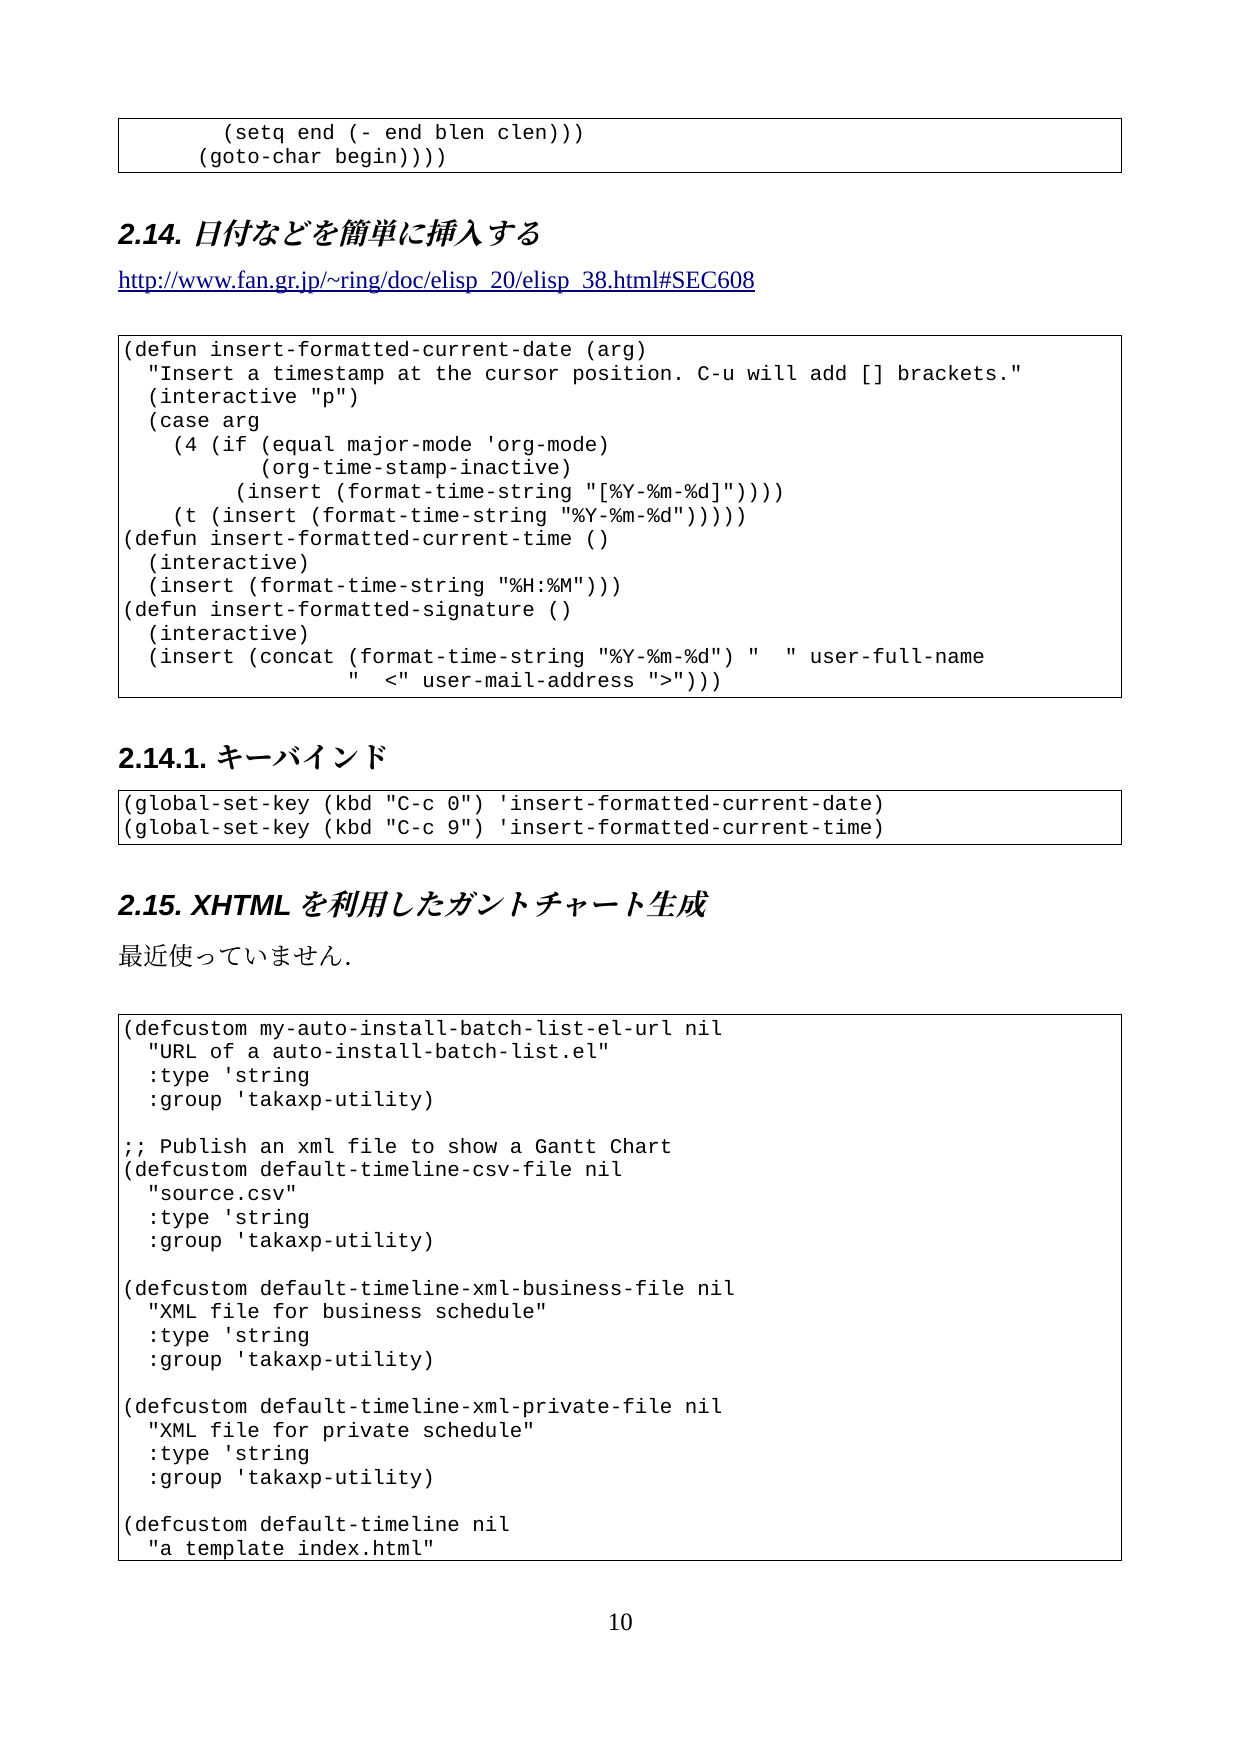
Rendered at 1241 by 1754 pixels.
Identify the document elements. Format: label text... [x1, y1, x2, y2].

text :group 'takaxp-utility) [119, 1084, 1121, 1108]
text (global-set-key (kbd "C-c 9") 'insert-formatted-current-time) [119, 813, 1121, 844]
text (defcustom default-timeline-xml-private-file nil [119, 1392, 1121, 1416]
text (defun insert-formatted-current-date (arg) [119, 336, 1121, 359]
text ;; Publish an xml file to show a Gantt Chart [119, 1132, 1121, 1156]
text "XML file for business schedule" [119, 1297, 1121, 1321]
text (insert (concat (format-time-string "%Y-%m-%d") " " user-full-name [119, 642, 1121, 666]
text (defun insert-formatted-signature () [119, 595, 1121, 619]
text (org-time-stamp-inactive) [119, 453, 1121, 477]
text (defcustom default-timeline nil [119, 1510, 1121, 1534]
text :type 'string [119, 1203, 1121, 1226]
text (interactive) [119, 619, 1121, 642]
text "source.csv" [119, 1179, 1121, 1203]
text (insert (format-time-string "[%Y-%m-%d]")))) [119, 477, 1121, 501]
subtitle キーバインド [118, 735, 1122, 777]
subtitle XHTMLを利用したガントチャート生成 [118, 882, 1122, 924]
text "URL of a auto-install-batch-list.el" [119, 1037, 1121, 1061]
text (interactive "p") [119, 382, 1121, 406]
text (global-set-key (kbd "C-c 0") 'insert-formatted-current-date) [119, 791, 1121, 813]
text (defun insert-formatted-current-time () [119, 524, 1121, 548]
text "Insert a timestamp at the cursor position. C-u will add [] brackets." [119, 359, 1121, 382]
text http://www.fan.gr.jp/~ring/doc/elisp_20/elisp_38.html#SEC608 [118, 265, 1122, 323]
text (defcustom default-timeline-xml-business-file nil [119, 1274, 1121, 1297]
text (setq end (- end blen clen))) [119, 119, 1121, 142]
text :group 'takaxp-utility) [119, 1463, 1121, 1487]
text (defcustom default-timeline-csv-file nil [119, 1156, 1121, 1179]
text (4 (if (equal major-mode 'org-mode) [119, 430, 1121, 453]
text " <" user-mail-address ">"))) [119, 666, 1121, 697]
text :group 'takaxp-utility) [119, 1226, 1121, 1250]
text (insert (format-time-string "%H:%M"))) [119, 572, 1121, 595]
subtitle 日付などを簡単に挿入する [118, 211, 1122, 253]
text (t (insert (format-time-string "%Y-%m-%d"))))) [119, 501, 1121, 524]
text :group 'takaxp-utility) [119, 1345, 1121, 1368]
text 最近使っていません． [118, 936, 1122, 1001]
text (case arg [119, 406, 1121, 430]
text (goto-char begin)))) [119, 142, 1121, 172]
text "a template index.html" [119, 1534, 1121, 1560]
text :type 'string [119, 1061, 1121, 1084]
text (defcustom my-auto-install-batch-list-el-url nil [119, 1015, 1121, 1037]
text "XML file for private schedule" [119, 1416, 1121, 1439]
text :type 'string [119, 1321, 1121, 1345]
text (interactive) [119, 548, 1121, 572]
text :type 'string [119, 1439, 1121, 1463]
